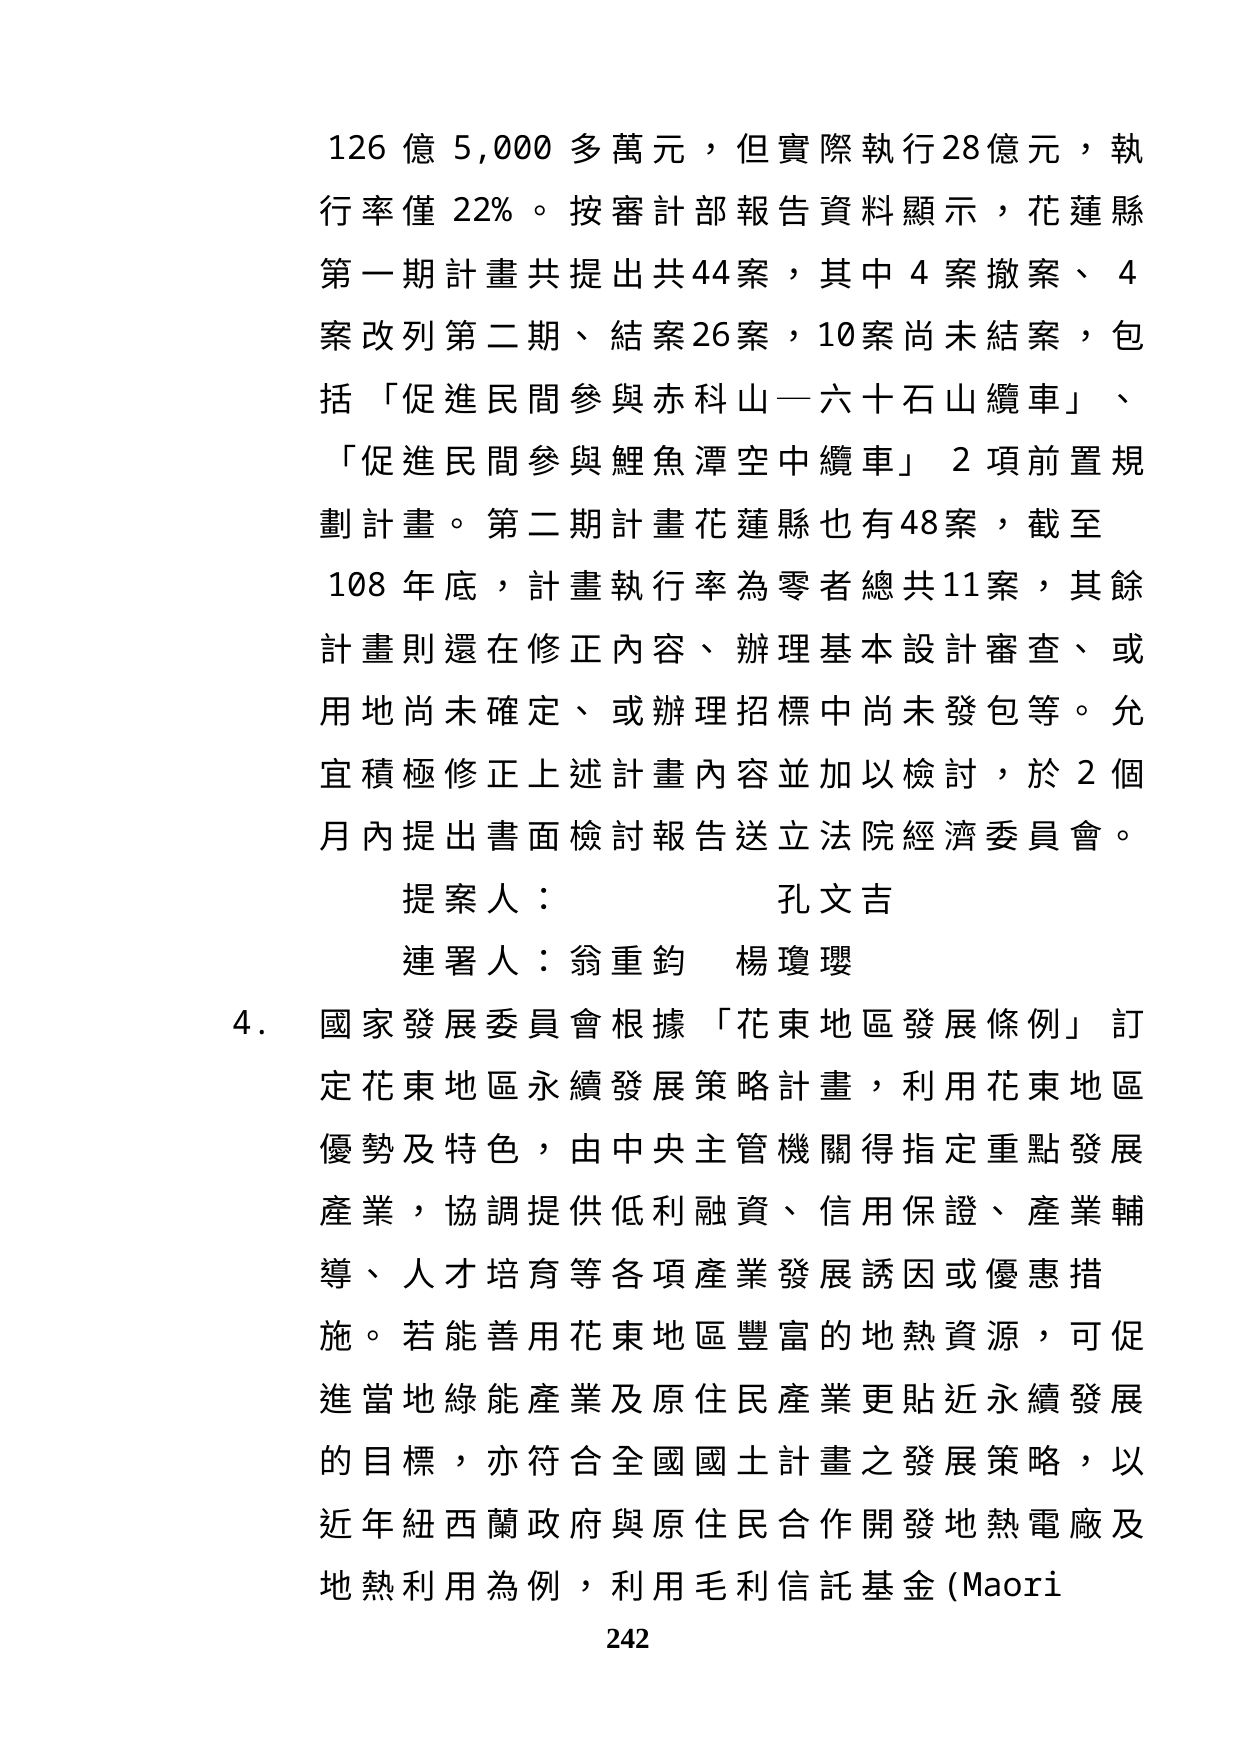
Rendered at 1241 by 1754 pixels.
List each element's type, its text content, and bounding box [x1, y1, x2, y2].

list 國家發展委員會根據「花東地區發展條例」訂定花東地區永續發展策略計畫，利用花東地區優勢及特色，由中央主管機關得指定重點發展產業，協調提供低利融資、信用保證、產業輔導、人才培育等各項產業發展誘因或優惠措施。若能善用花東地區豐富的地熱資源，可促進當地綠能產業及原住民產業更貼近永續發展的目標，亦符合全國國土計畫之發展策略，以近年紐西蘭政府與原住民合作開發地熱電廠及地熱利用為例，利用毛利信託基金(Maori [228, 980, 1148, 1605]
text 連署人：翁重鈞 楊瓊瓔 [384, 917, 1044, 980]
text 提案人： 孔文吉 [384, 855, 1044, 917]
list 126億5,000多萬元，但實際執行28億元，執行率僅22%。按審計部報告資料顯示，花蓮縣第一期計畫共提出共44案，其中4案撤案、4案改列第二期、結案26案，10案尚未結案，包括「促進民間參與赤科山─六十石山纜車」、「促進民間參與鯉魚潭空中纜車」2項前置規劃計畫。第二期計畫花蓮縣也有48案，截至108年底，計畫執行率為零者總共11案，其餘計畫則還在修正內容、辦理基本設計審查、或用地尚未確定、或辦理招標中尚未發包等。允宜積極修正上述計畫內容並加以檢討，於2個月內提出書面檢討報告送立法院經濟委員會。 [228, 105, 1148, 855]
